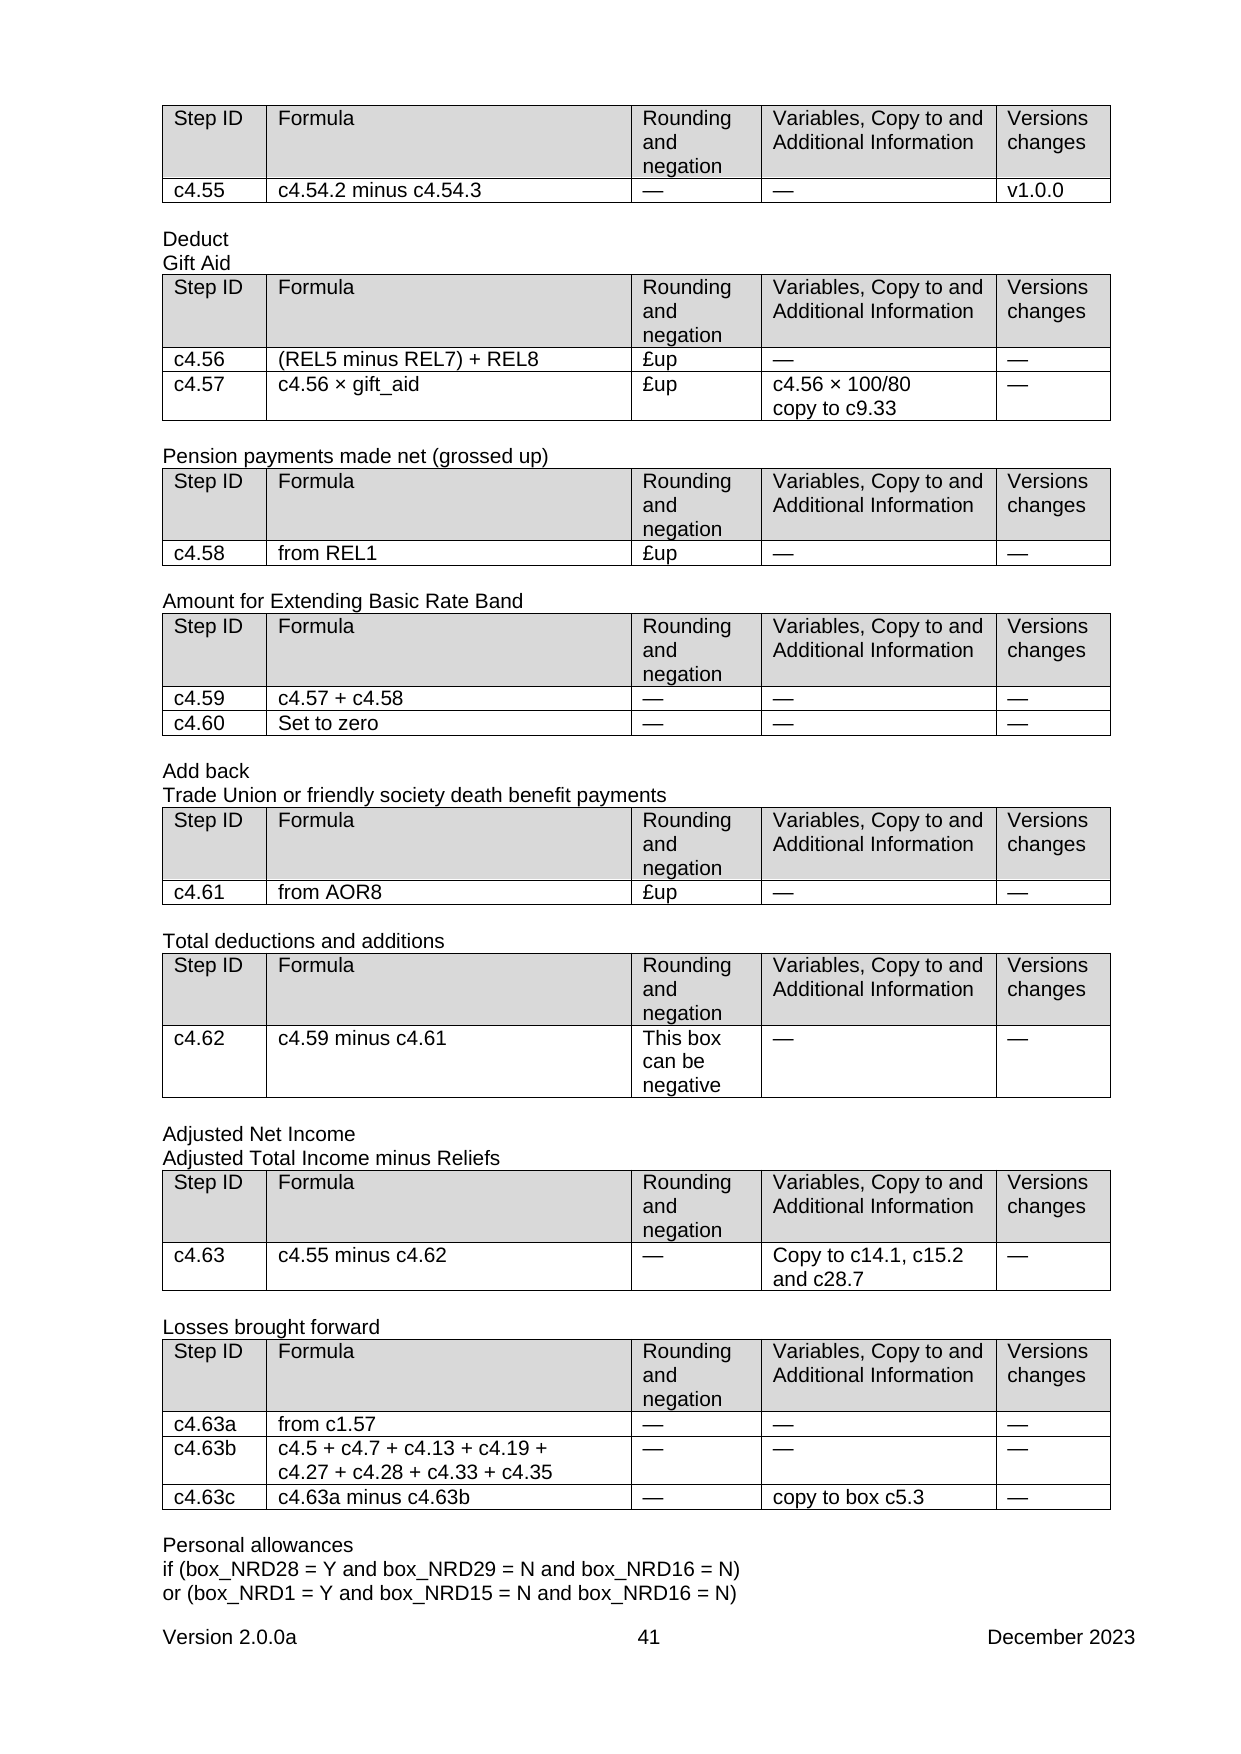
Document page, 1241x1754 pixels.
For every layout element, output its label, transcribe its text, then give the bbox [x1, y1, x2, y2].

table_cell c4.60 [163, 711, 266, 735]
table_header Versions changes [997, 106, 1110, 177]
table_cell — [762, 179, 996, 202]
table_header Step ID [163, 954, 266, 1025]
table_header Versions changes [997, 469, 1110, 540]
table_cell c4.56 × gift_aid [267, 372, 631, 419]
table_cell c4.56 [163, 348, 266, 371]
table_cell £up [632, 541, 761, 565]
table_header Rounding and negation [632, 954, 761, 1025]
table_cell — [997, 881, 1110, 904]
text Personal allowances [162, 1533, 1135, 1557]
table_header Rounding and negation [632, 106, 761, 177]
table_cell c4.58 [163, 541, 266, 565]
table_cell £up [632, 348, 761, 371]
table_header Rounding and negation [632, 1340, 761, 1411]
table_cell — [632, 687, 761, 710]
table_cell c4.5 + c4.7 + c4.13 + c4.19 + c4.27 + c4.28 + c4.33 + c4.35 [267, 1437, 631, 1484]
table_cell — [762, 1437, 996, 1484]
table_cell c4.61 [163, 881, 266, 904]
table_header Variables, Copy to and Additional Information [762, 808, 996, 879]
table_cell — [632, 1437, 761, 1484]
table_cell — [762, 1412, 996, 1436]
text Losses brought forward [162, 1315, 1135, 1339]
table_header Variables, Copy to and Additional Information [762, 614, 996, 686]
table_cell v1.0.0 [997, 179, 1110, 202]
table_header Versions changes [997, 808, 1110, 879]
table_cell — [762, 687, 996, 710]
table_header Rounding and negation [632, 275, 761, 347]
text Gift Aid [162, 250, 1135, 274]
table_cell — [997, 1437, 1110, 1484]
table_header Variables, Copy to and Additional Information [762, 954, 996, 1025]
table_header Rounding and negation [632, 1171, 761, 1242]
table_header Step ID [163, 106, 266, 177]
table_header Variables, Copy to and Additional Information [762, 1171, 996, 1242]
table_cell — [997, 372, 1110, 419]
table_cell c4.56 × 100/80 copy to c9.33 [762, 372, 996, 419]
table_cell — [997, 687, 1110, 710]
table_header Rounding and negation [632, 614, 761, 686]
table_cell — [632, 1243, 761, 1290]
table_cell — [762, 541, 996, 565]
table_header Versions changes [997, 275, 1110, 347]
table_cell — [762, 348, 996, 371]
table_cell from REL1 [267, 541, 631, 565]
table_cell — [997, 711, 1110, 735]
table_header Step ID [163, 469, 266, 540]
table_header Step ID [163, 614, 266, 686]
table_header Formula [267, 469, 631, 540]
table_cell Set to zero [267, 711, 631, 735]
text Adjusted Net Income [162, 1122, 1135, 1146]
table_cell Copy to c14.1, c15.2 and c28.7 [762, 1243, 996, 1290]
table_header Formula [267, 275, 631, 347]
table_cell — [762, 881, 996, 904]
table_cell — [632, 1485, 761, 1509]
table_header Versions changes [997, 954, 1110, 1025]
table_header Formula [267, 106, 631, 177]
table_header Formula [267, 1171, 631, 1242]
table_cell from c1.57 [267, 1412, 631, 1436]
table_cell — [762, 711, 996, 735]
table_cell c4.63a minus c4.63b [267, 1485, 631, 1509]
table_cell — [997, 348, 1110, 371]
table_cell This box can be negative [632, 1026, 761, 1097]
table_header Versions changes [997, 1340, 1110, 1411]
table_cell — [632, 1412, 761, 1436]
table_header Formula [267, 954, 631, 1025]
table_cell — [997, 541, 1110, 565]
text Adjusted Total Income minus Reliefs [162, 1146, 1135, 1169]
text Add back [162, 759, 1135, 783]
table_cell c4.63c [163, 1485, 266, 1509]
table_cell — [997, 1243, 1110, 1290]
table_header Step ID [163, 1171, 266, 1242]
table_cell c4.59 [163, 687, 266, 710]
table_header Variables, Copy to and Additional Information [762, 275, 996, 347]
table_cell c4.55 minus c4.62 [267, 1243, 631, 1290]
table_cell c4.62 [163, 1026, 266, 1097]
table_header Versions changes [997, 1171, 1110, 1242]
table_cell c4.57 [163, 372, 266, 419]
table_cell — [632, 711, 761, 735]
text if (box_NRD28 = Y and box_NRD29 = N and box_NRD16 = N) [162, 1557, 1135, 1581]
table_cell c4.63b [163, 1437, 266, 1484]
table_cell from AOR8 [267, 881, 631, 904]
text Total deductions and additions [162, 928, 1135, 952]
text Pension payments made net (grossed up) [162, 444, 1135, 468]
table_header Formula [267, 808, 631, 879]
table_cell (REL5 minus REL7) + REL8 [267, 348, 631, 371]
table_cell — [762, 1026, 996, 1097]
table_cell — [997, 1485, 1110, 1509]
table_cell — [997, 1026, 1110, 1097]
table_header Formula [267, 614, 631, 686]
text Deduct [162, 226, 1135, 250]
table_header Step ID [163, 808, 266, 879]
table_header Versions changes [997, 614, 1110, 686]
table_cell c4.54.2 minus c4.54.3 [267, 179, 631, 202]
table_cell c4.59 minus c4.61 [267, 1026, 631, 1097]
table_cell c4.57 + c4.58 [267, 687, 631, 710]
table_cell — [997, 1412, 1110, 1436]
table_header Rounding and negation [632, 808, 761, 879]
table_header Step ID [163, 275, 266, 347]
table_header Variables, Copy to and Additional Information [762, 469, 996, 540]
table_header Variables, Copy to and Additional Information [762, 1340, 996, 1411]
table_cell £up [632, 372, 761, 419]
table_cell £up [632, 881, 761, 904]
table_header Rounding and negation [632, 469, 761, 540]
table_cell c4.55 [163, 179, 266, 202]
table_header Step ID [163, 1340, 266, 1411]
text or (box_NRD1 = Y and box_NRD15 = N and box_NRD16 = N) [162, 1581, 1135, 1605]
table_cell c4.63a [163, 1412, 266, 1436]
table_header Variables, Copy to and Additional Information [762, 106, 996, 177]
text Trade Union or friendly society death benefit payments [162, 783, 1135, 807]
table_header Formula [267, 1340, 631, 1411]
text Amount for Extending Basic Rate Band [162, 589, 1135, 613]
table_cell c4.63 [163, 1243, 266, 1290]
table_cell copy to box c5.3 [762, 1485, 996, 1509]
table_cell — [632, 179, 761, 202]
